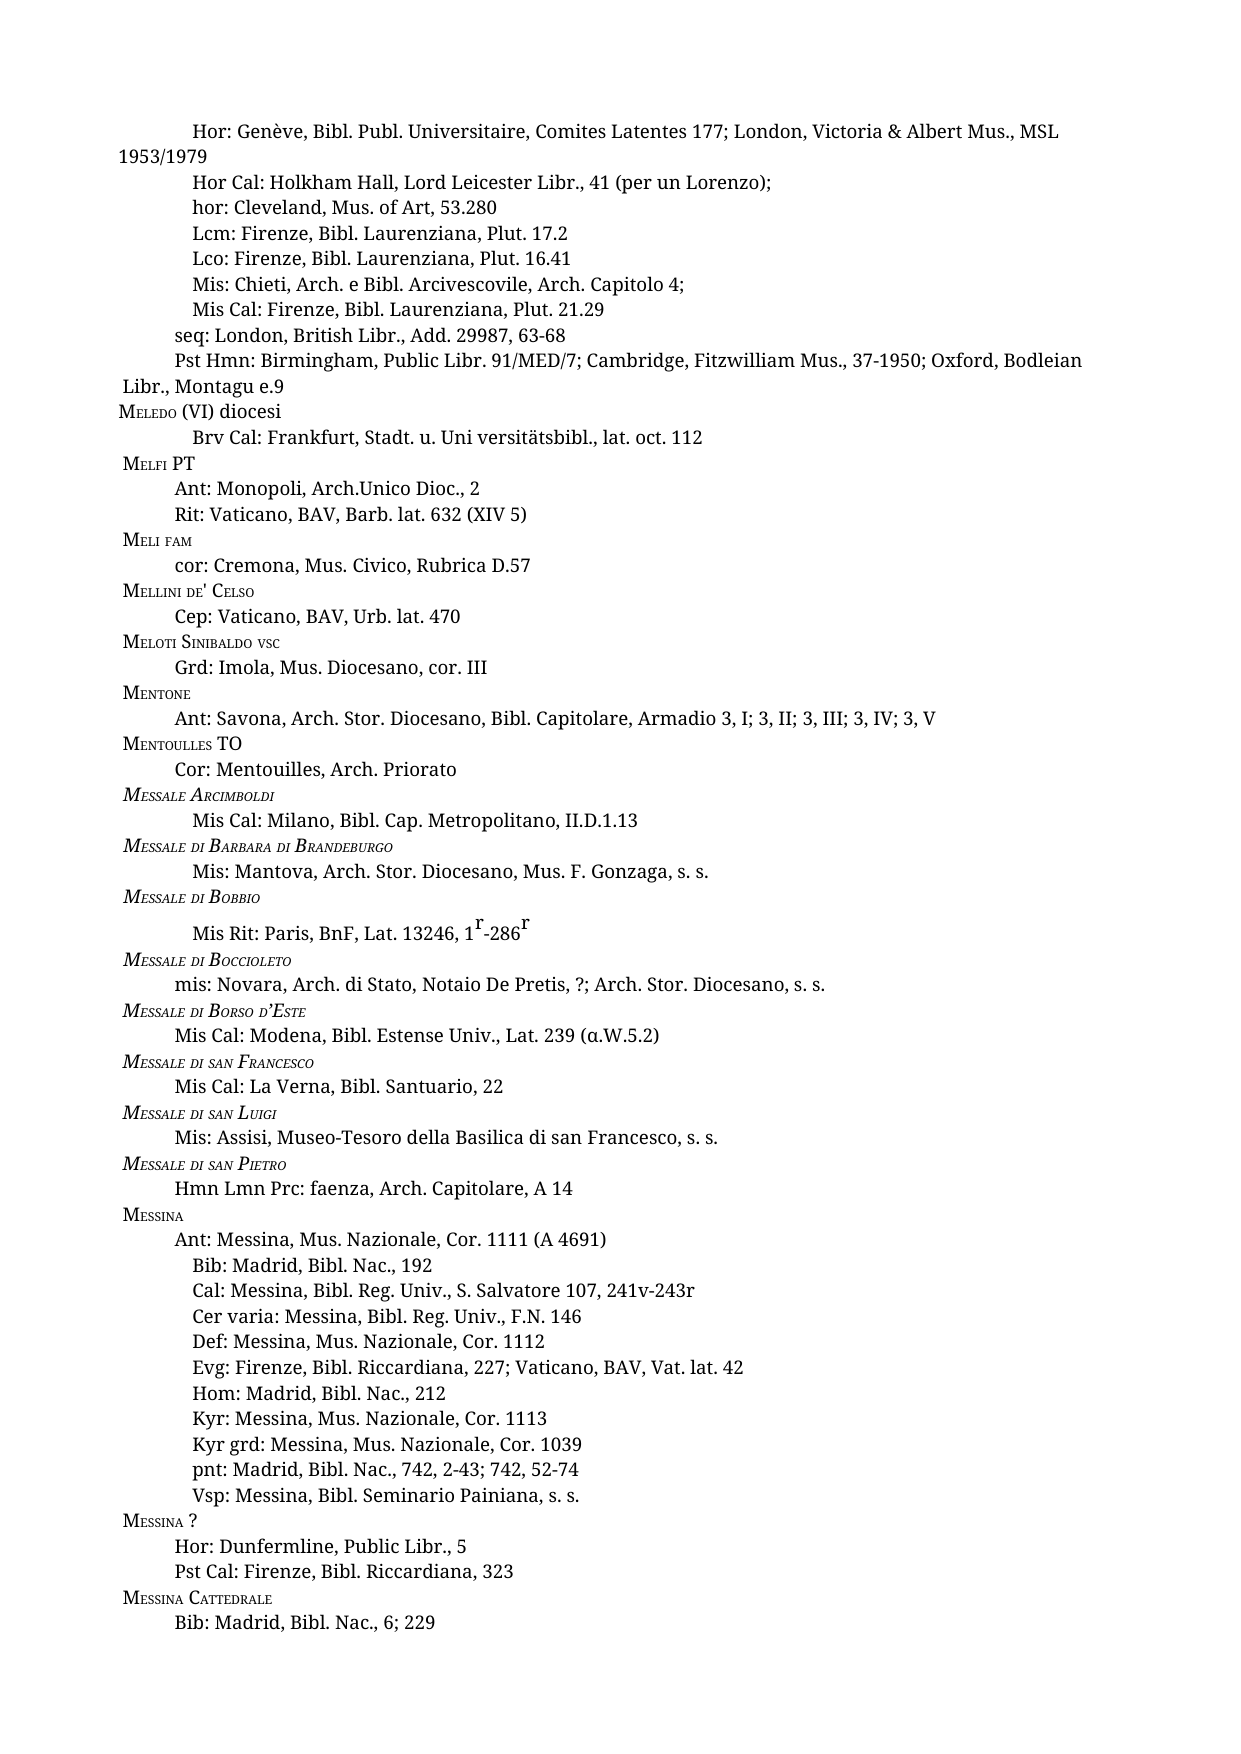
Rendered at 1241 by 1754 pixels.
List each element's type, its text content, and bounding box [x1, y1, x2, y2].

text Mentone [122, 679, 1122, 705]
text mis: Novara, Arch. di Stato, Notaio De Pretis, ?; Arch. Stor. Diocesano, s. s. [122, 971, 1122, 997]
text Hor: Genève, Bibl. Publ. Universitaire, Comites Latentes 177; London, Victoria & Albert Mus., MSL 1953/1979 [118, 118, 1122, 169]
text Cep: Vaticano, BAV, Urb. lat. 470 [122, 603, 1122, 628]
text Mis: Chieti, Arch. e Bibl. Arcivescovile, Arch. Capitolo 4; [118, 271, 1122, 297]
text Mellini de' Celso [122, 577, 1122, 603]
text Grd: Imola, Mus. Diocesano, cor. III [122, 654, 1122, 679]
text Vsp: Messina, Bibl. Seminario Painiana, s. s. [118, 1482, 1122, 1507]
text Mis Rit: Paris, BnF, Lat. 13246, 1r-286r [118, 909, 1122, 946]
text Kyr grd: Messina, Mus. Nazionale, Cor. 1039 [118, 1431, 1122, 1456]
text Meli fam [122, 526, 1122, 552]
subtitle Messale di Borso d’Este [122, 997, 1122, 1022]
text Hor Cal: Holkham Hall, Lord Leicester Libr., 41 (per un Lorenzo); [118, 169, 1122, 195]
text Mis Cal: Modena, Bibl. Estense Univ., Lat. 239 (α.W.5.2) [122, 1022, 1122, 1048]
text Melfi PT [122, 450, 1122, 475]
text Ant: Monopoli, Arch.Unico Dioc., 2 [122, 475, 1122, 501]
text Bib: Madrid, Bibl. Nac., 192 [118, 1252, 1122, 1278]
text seq: London, British Libr., Add. 29987, 63-68 [122, 322, 1122, 348]
text Lcm: Firenze, Bibl. Laurenziana, Plut. 17.2 [118, 220, 1122, 246]
text Mis Cal: Milano, Bibl. Cap. Metropolitano, II.D.1.13 [118, 807, 1122, 833]
text Def: Messina, Mus. Nazionale, Cor. 1112 [118, 1329, 1122, 1354]
text Cal: Messina, Bibl. Reg. Univ., S. Salvatore 107, 241v-243r [118, 1278, 1122, 1303]
text Hom: Madrid, Bibl. Nac., 212 [118, 1380, 1122, 1405]
text Mentoulles TO [122, 731, 1122, 756]
text Ant: Messina, Mus. Nazionale, Cor. 1111 (A 4691) [122, 1227, 1122, 1252]
text Bib: Madrid, Bibl. Nac., 6; 229 [122, 1609, 1122, 1635]
text Messina Cattedrale [122, 1584, 1122, 1609]
text Messale Arcimboldi [118, 782, 1122, 807]
text Messina ? [122, 1507, 1122, 1533]
text Messale di Bobbio [118, 884, 1122, 909]
text Ant: Savona, Arch. Stor. Diocesano, Bibl. Capitolare, Armadio 3, I; 3, II; 3, III; 3, IV; 3, V [122, 705, 1122, 731]
text Rit: Vaticano, BAV, Barb. lat. 632 (XIV 5) [122, 501, 1122, 526]
text Messale di Barbara di Brandeburgo [118, 833, 1122, 858]
text Cer varia: Messina, Bibl. Reg. Univ., F.N. 146 [118, 1303, 1122, 1329]
text Hmn Lmn Prc: faenza, Arch. Capitolare, A 14 [122, 1176, 1122, 1201]
text Lco: Firenze, Bibl. Laurenziana, Plut. 16.41 [118, 246, 1122, 271]
text Mis Cal: La Verna, Bibl. Santuario, 22 [122, 1073, 1122, 1099]
text Messina [122, 1201, 1122, 1227]
text Meloti Sinibaldo vsc [122, 628, 1122, 654]
text Meledo (VI) diocesi [118, 399, 1122, 424]
subtitle Messale di san Francesco [122, 1048, 1122, 1073]
text Mis Cal: Firenze, Bibl. Laurenziana, Plut. 21.29 [118, 297, 1122, 322]
text Pst Hmn: Birmingham, Public Libr. 91/MED/7; Cambridge, Fitzwilliam Mus., 37-1950; Oxford, Bodleian Libr., Montagu e.9 [122, 348, 1122, 399]
text Kyr: Messina, Mus. Nazionale, Cor. 1113 [118, 1405, 1122, 1431]
text hor: Cleveland, Mus. of Art, 53.280 [118, 195, 1122, 220]
text Messale di Boccioleto [118, 946, 1122, 971]
text Mis: Mantova, Arch. Stor. Diocesano, Mus. F. Gonzaga, s. s. [118, 858, 1122, 884]
text Evg: Firenze, Bibl. Riccardiana, 227; Vaticano, BAV, Vat. lat. 42 [118, 1354, 1122, 1380]
text Brv Cal: Frankfurt, Stadt. u. Uni versitätsbibl., lat. oct. 112 [118, 424, 1122, 450]
text cor: Cremona, Mus. Civico, Rubrica D.57 [122, 552, 1122, 577]
text Pst Cal: Firenze, Bibl. Riccardiana, 323 [122, 1558, 1122, 1584]
subtitle Messale di san Luigi [122, 1099, 1122, 1124]
text Hor: Dunfermline, Public Libr., 5 [122, 1533, 1122, 1558]
subtitle Messale di san Pietro [122, 1150, 1122, 1176]
text Mis: Assisi, Museo-Tesoro della Basilica di san Francesco, s. s. [122, 1124, 1122, 1150]
text pnt: Madrid, Bibl. Nac., 742, 2-43; 742, 52-74 [118, 1456, 1122, 1482]
text Cor: Mentouilles, Arch. Priorato [122, 756, 1122, 782]
